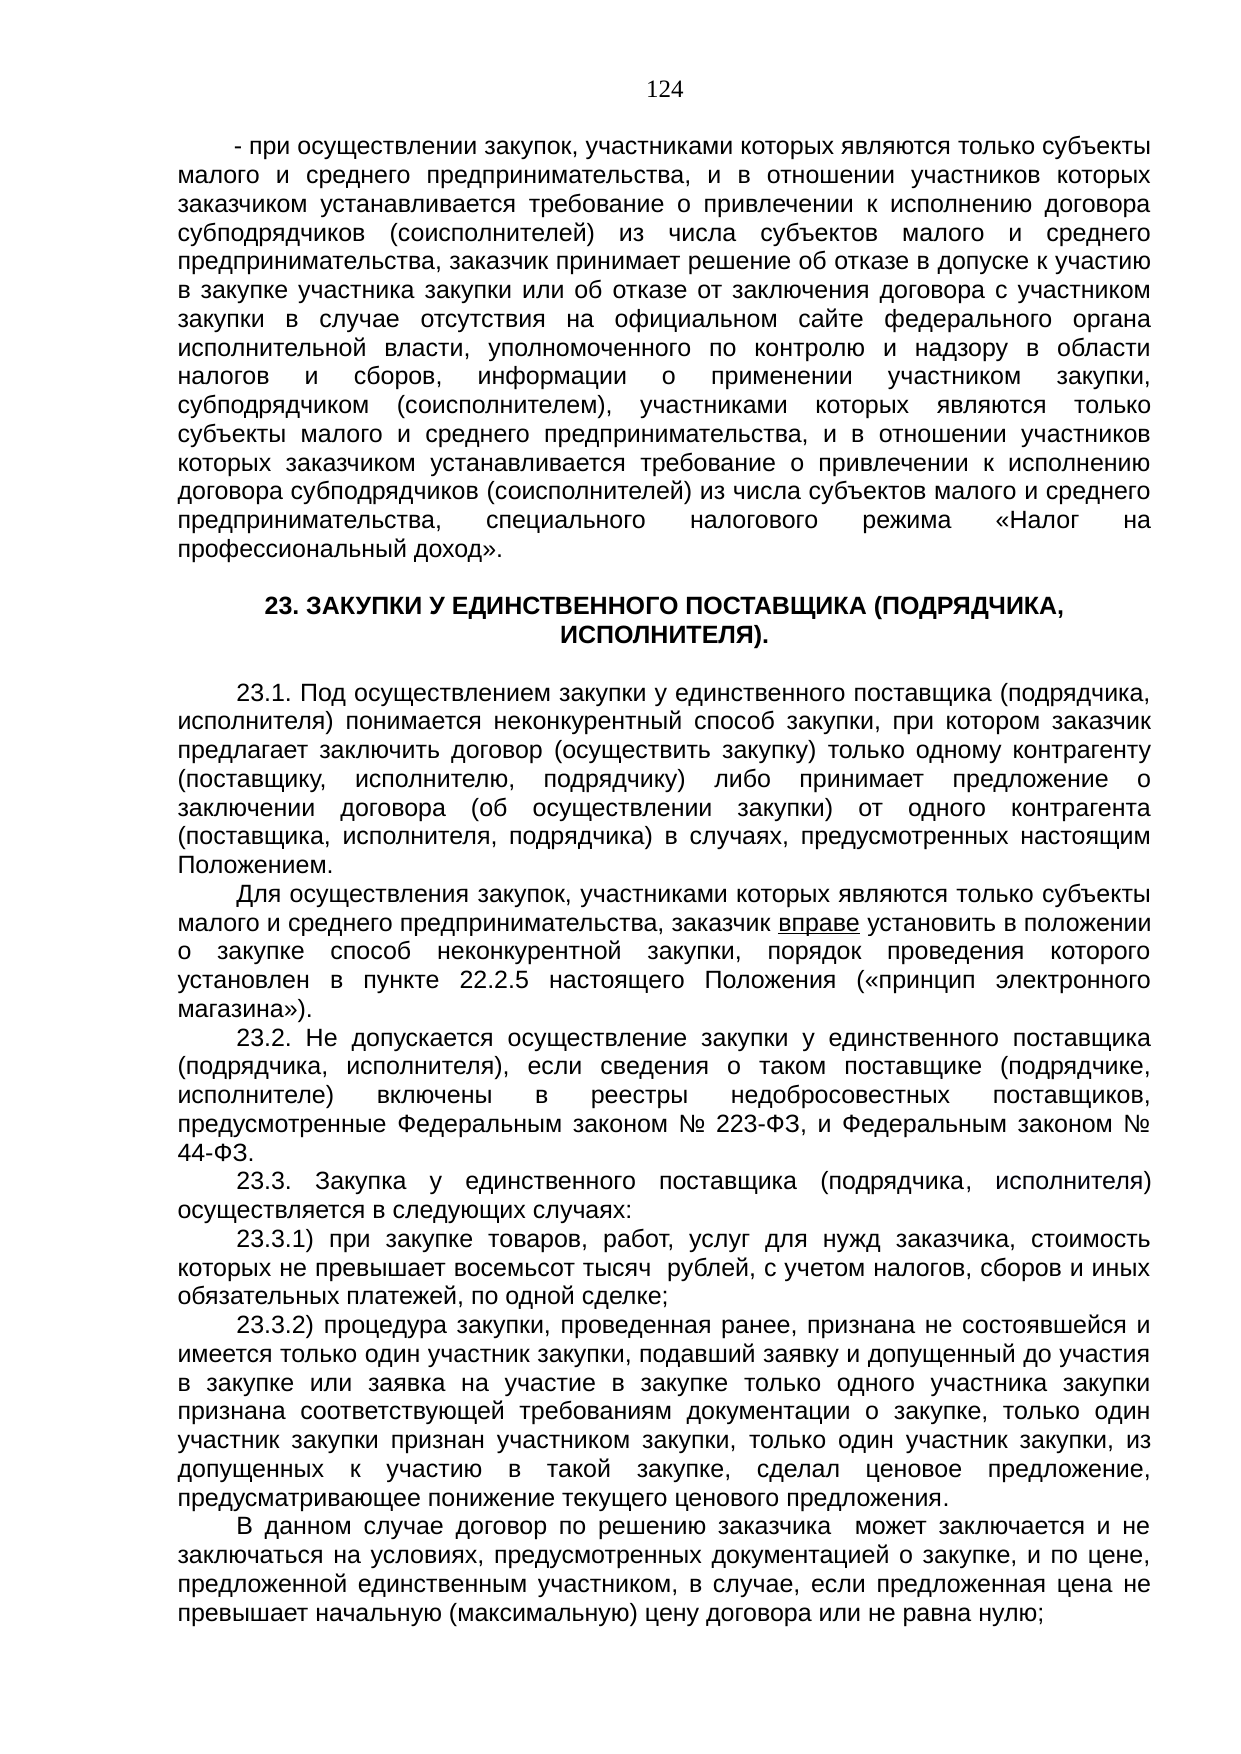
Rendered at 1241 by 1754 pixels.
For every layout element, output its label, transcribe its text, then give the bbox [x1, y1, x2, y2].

text В данном случае договор по решению заказчика может заключается и не заключаться на условиях, предусмотренных документацией о закупке, и по цене, предложенной единственным участником, в случае, если предложенная цена не превышает начальную (максимальную) цену договора или не равна нулю; [177, 1511, 1152, 1626]
text - при осуществлении закупок, участниками которых являются только субъекты малого и среднего предпринимательства, и в отношении участников которых заказчиком устанавливается требование о привлечении к исполнению договора субподрядчиков (соисполнителей) из числа субъектов малого и среднего предпринимательства, заказчик принимает решение об отказе в допуске к участию в закупке участника закупки или об отказе от заключения договора с участником закупки в случае отсутствия на официальном сайте федерального органа исполнительной власти, уполномоченного по контролю и надзору в области налогов и сборов, информации о применении участником закупки, субподрядчиком (соисполнителем), участниками которых являются только субъекты малого и среднего предпринимательства, и в отношении участников которых заказчиком устанавливается требование о привлечении к исполнению договора субподрядчиков (соисполнителей) из числа субъектов малого и среднего предпринимательства, специального налогового режима «Налог на профессиональный доход». [177, 131, 1152, 562]
text 23.3.2) процедура закупки, проведенная ранее, признана не состоявшейся и имеется только один участник закупки, подавший заявку и допущенный до участия в закупке или заявка на участие в закупке только одного участника закупки признана соответствующей требованиям документации о закупке, только один участник закупки признан участником закупки, только один участник закупки, из допущенных к участию в такой закупке, сделал ценовое предложение, предусматривающее понижение текущего ценового предложения. [177, 1310, 1152, 1511]
text 23. ЗАКУПКИ У ЕДИНСТВЕННОГО ПОСТАВЩИКА (ПОДРЯДЧИКА, ИСПОЛНИТЕЛЯ). [177, 591, 1152, 649]
text 23.1. Под осуществлением закупки у единственного поставщика (подрядчика, исполнителя) понимается неконкурентный способ закупки, при котором заказчик предлагает заключить договор (осуществить закупку) только одному контрагенту (поставщику, исполнителю, подрядчику) либо принимает предложение о заключении договора (об осуществлении закупки) от одного контрагента (поставщика, исполнителя, подрядчика) в случаях, предусмотренных настоящим Положением. [177, 677, 1152, 879]
text Для осуществления закупок, участниками которых являются только субъекты малого и среднего предпринимательства, заказчик вправе установить в положении о закупке способ неконкурентной закупки, порядок проведения которого установлен в пункте 22.2.5 настоящего Положения («принцип электронного магазина»). [177, 879, 1152, 1022]
text 23.3.1) при закупке товаров, работ, услуг для нужд заказчика, стоимость которых не превышает восемьсот тысяч рублей, с учетом налогов, сборов и иных обязательных платежей, по одной сделке; [177, 1224, 1152, 1310]
text 23.2. Не допускается осуществление закупки у единственного поставщика (подрядчика, исполнителя), если сведения о таком поставщике (подрядчике, исполнителе) включены в реестры недобросовестных поставщиков, предусмотренные Федеральным законом № 223-ФЗ, и Федеральным законом № 44-ФЗ. [177, 1022, 1152, 1166]
text 23.3. Закупка у единственного поставщика (подрядчика, исполнителя) осуществляется в следующих случаях: [177, 1166, 1152, 1224]
